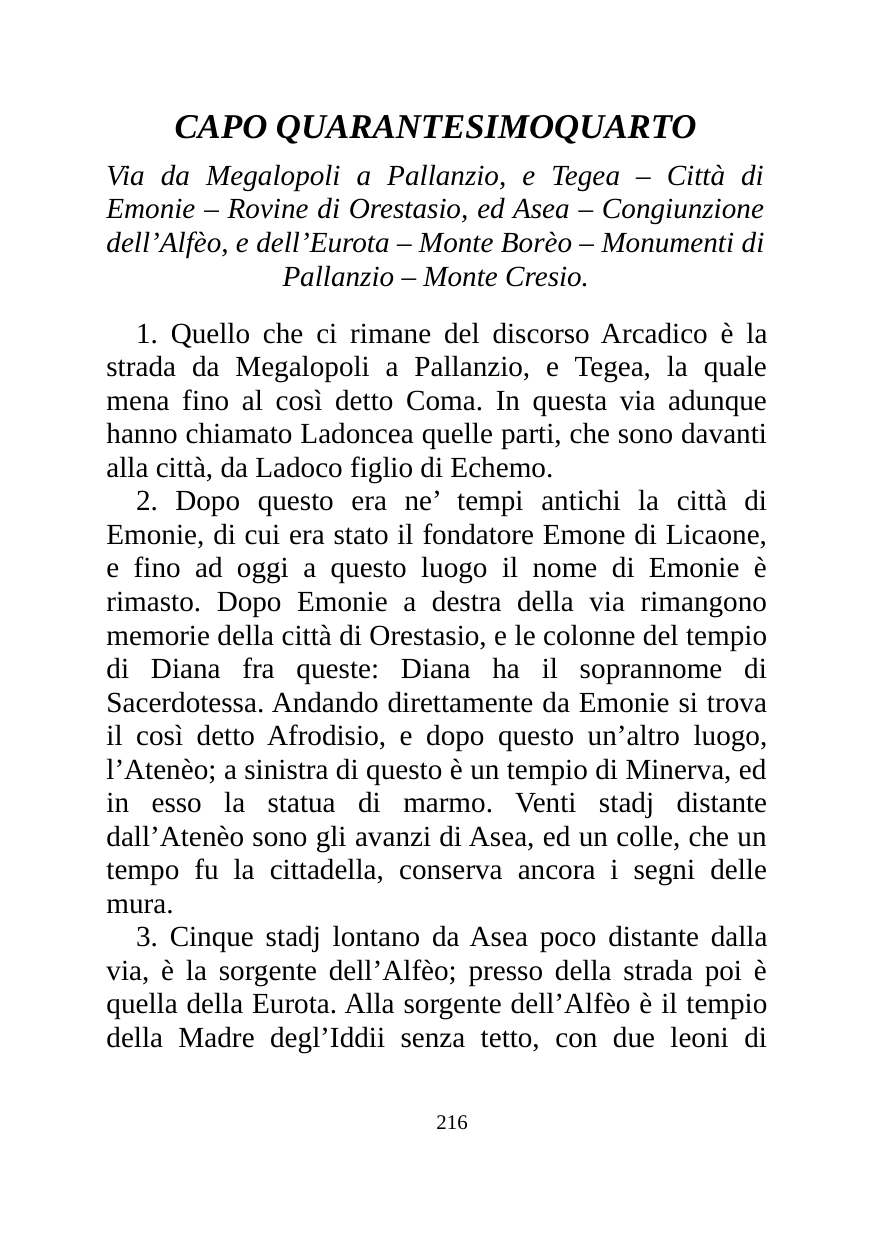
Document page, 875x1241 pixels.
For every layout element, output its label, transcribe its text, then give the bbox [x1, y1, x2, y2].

subtitle CAPO QUARANTESIMOQUARTO [106, 106, 768, 146]
text Via da Megalopoli a Pallanzio, e Tegea – Città di Emonie – Rovine di Orestasio, ed Asea – Congiunzione dell’Alfèo, e dell’Eurota – Monte Borèo – Monumenti di Pallanzio – Monte Cresio. [106, 158, 768, 292]
text 1. Quello che ci rimane del discorso Arcadico è la strada da Megalopoli a Pallanzio, e Tegea, la quale mena fino al così detto Coma. In questa via adunque hanno chiamato Ladoncea quelle parti, che sono davanti alla città, da Ladoco figlio di Echemo. [106, 316, 768, 483]
text 2. Dopo questo era ne’ tempi antichi la città di Emonie, di cui era stato il fondatore Emone di Licaone, e fino ad oggi a questo luogo il nome di Emonie è rimasto. Dopo Emonie a destra della via rimangono memorie della città di Orestasio, e le colonne del tempio di Diana fra queste: Diana ha il soprannome di Sacerdotessa. Andando direttamente da Emonie si trova il così detto Afrodisio, e dopo questo un’altro luogo, l’Atenèo; a sinistra di questo è un tempio di Minerva, ed in esso la statua di marmo. Venti stadj distante dall’Atenèo sono gli avanzi di Asea, ed un colle, che un tempo fu la cittadella, conserva ancora i segni delle mura. [106, 483, 768, 919]
text 3. Cinque stadj lontano da Asea poco distante dalla via, è la sorgente dell’Alfèo; presso della strada poi è quella della Eurota. Alla sorgente dell’Alfèo è il tempio della Madre degl’Iddii senza tetto, con due leoni di [106, 919, 768, 1054]
